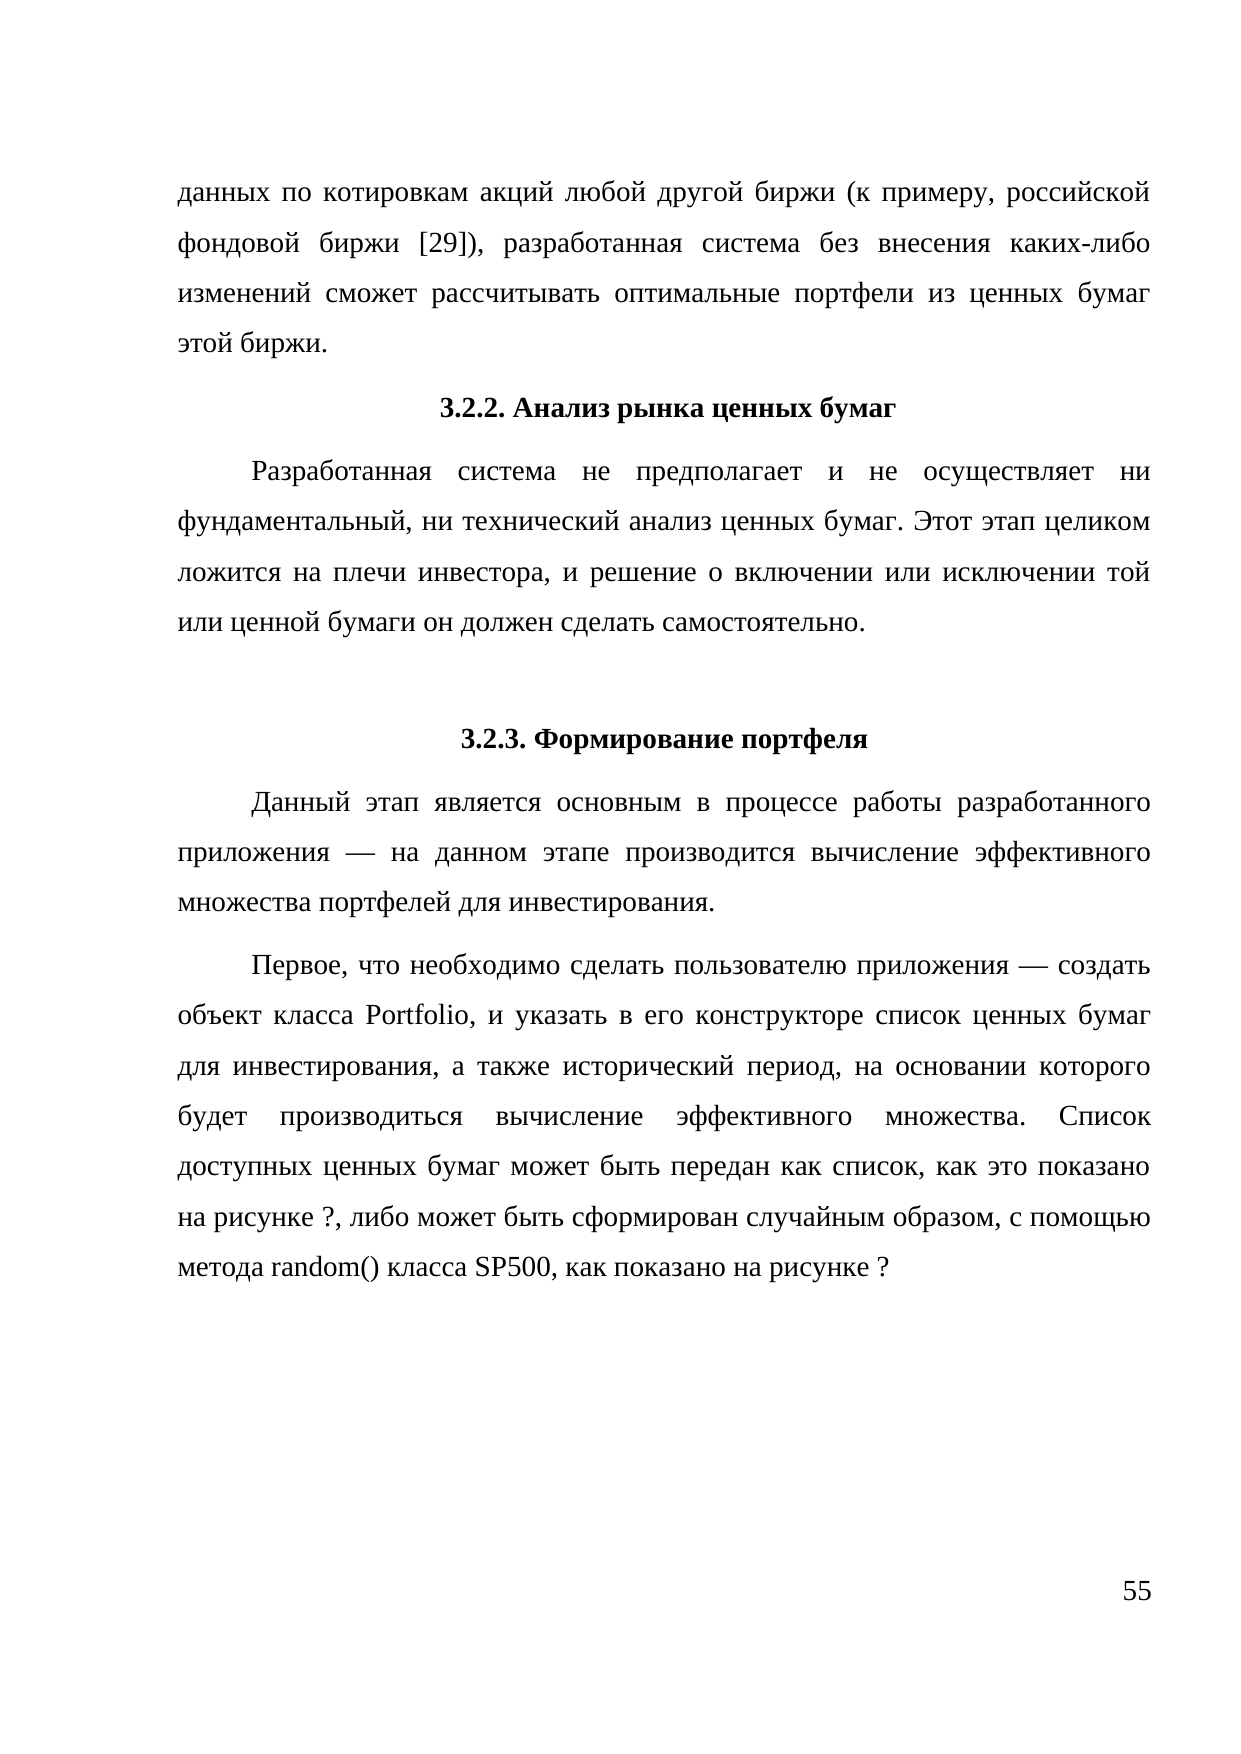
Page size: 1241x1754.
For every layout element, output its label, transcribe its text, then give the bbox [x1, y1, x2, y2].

text Данный этап является основным в процессе работы разработанного приложения — на данном этапе производится вычисление эффективного множества портфелей для инвестирования. [177, 784, 1152, 918]
subtitle 3.2.2. Анализ рынка ценных бумаг [177, 390, 1152, 424]
subtitle 3.2.3. Формирование портфеля [177, 721, 1152, 754]
text данных по котировкам акций любой другой биржи (к примеру, российской фондовой биржи [29]), разработанная система без внесения каких-либо изменений сможет рассчитывать оптимальные портфели из ценных бумаг этой биржи. [177, 174, 1152, 359]
text Первое, что необходимо сделать пользователю приложения — создать объект класса Portfolio, и указать в его конструкторе список ценных бумаг для инвестирования, а также исторический период, на основании которого будет производиться вычисление эффективного множества. Список доступных ценных бумаг может быть передан как список, как это показано на рисунке ?, либо может быть сформирован случайным образом, с помощью метода random() класса SP500, как показано на рисунке ? [177, 947, 1152, 1282]
text Разработанная система не предполагает и не осуществляет ни фундаментальный, ни технический анализ ценных бумаг. Этот этап целиком ложится на плечи инвестора, и решение о включении или исключении той или ценной бумаги он должен сделать самостоятельно. [177, 453, 1152, 637]
